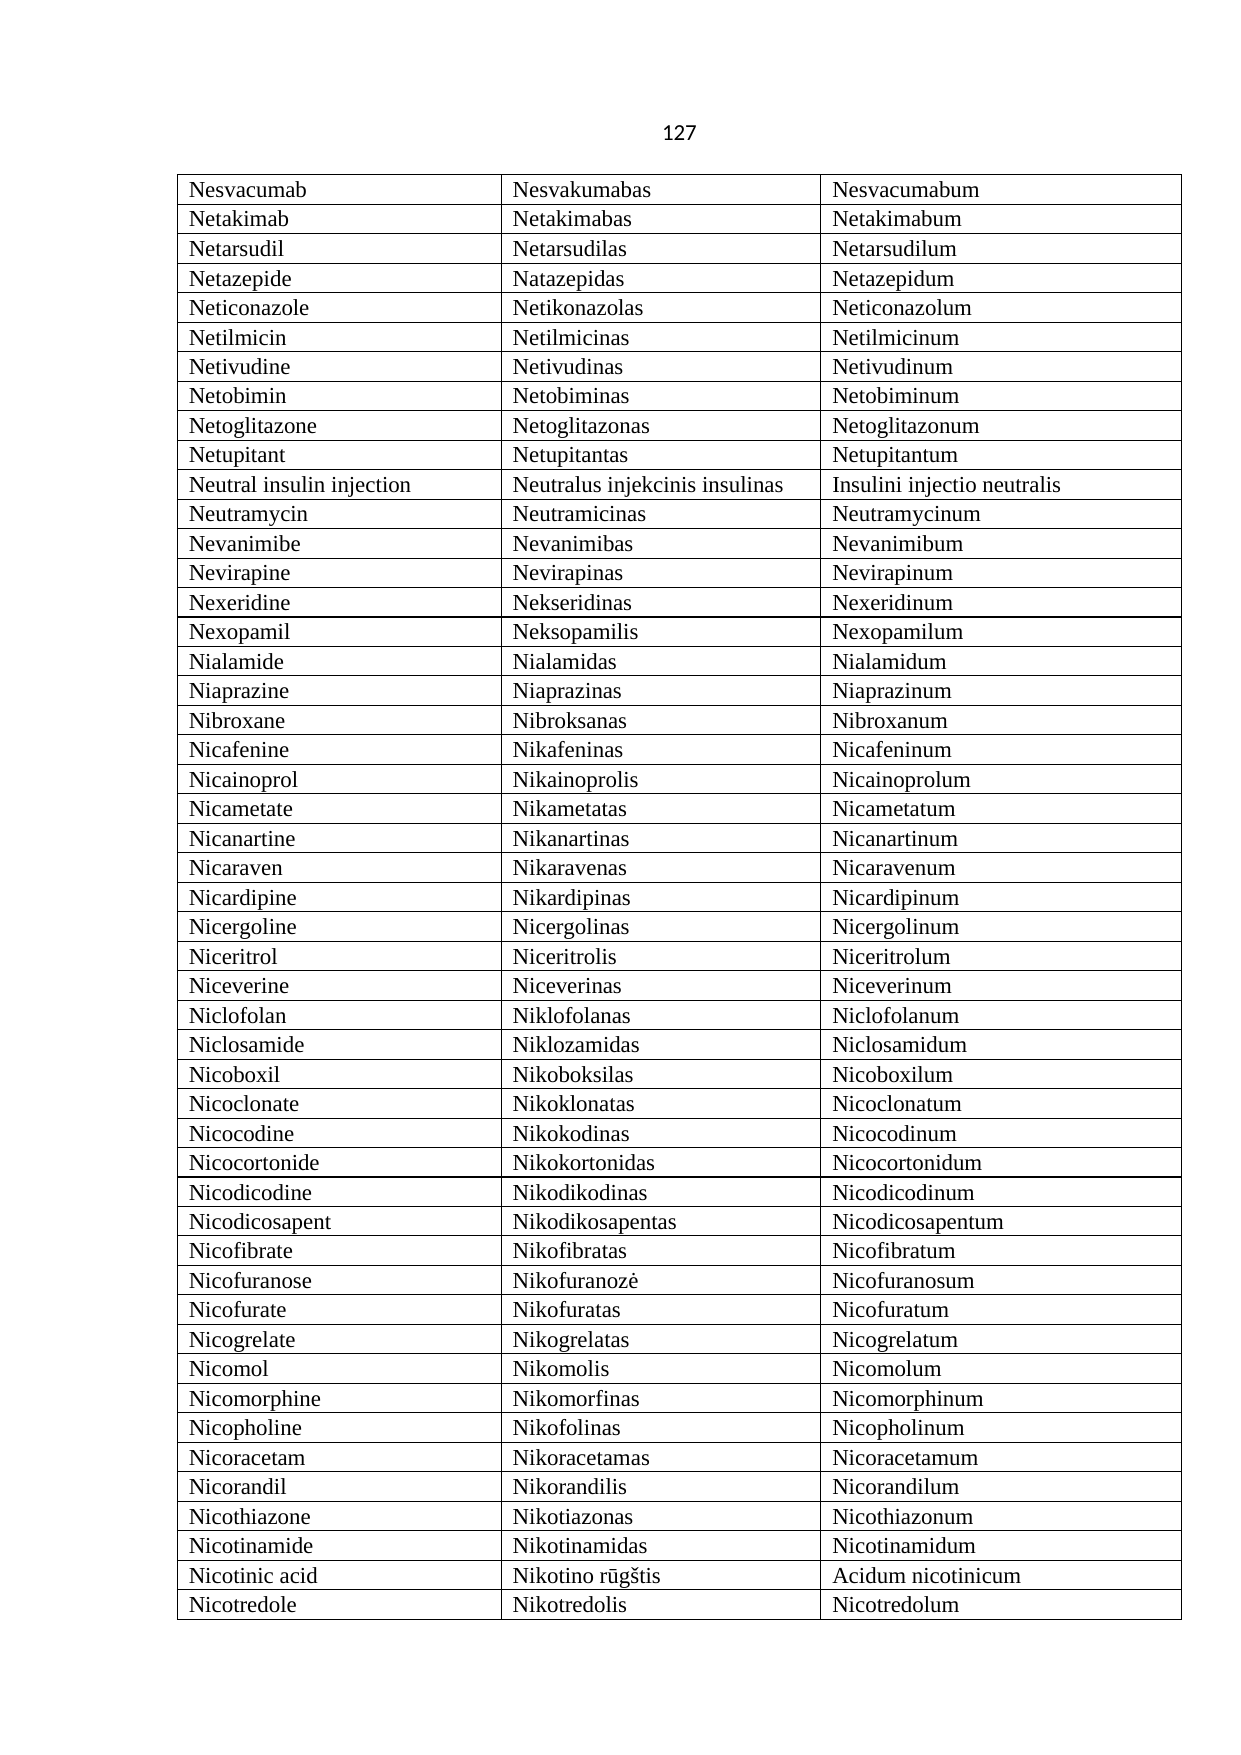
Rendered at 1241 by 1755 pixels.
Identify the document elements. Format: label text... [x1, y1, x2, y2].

table_cell Niclosamide [178, 1030, 501, 1058]
table_cell Nicametate [178, 794, 501, 823]
table_cell Nialamidas [502, 647, 820, 675]
table_cell Nexopamilum [821, 618, 1181, 646]
table_cell Nicainoprolum [821, 765, 1181, 793]
table_cell Nicametatum [821, 794, 1181, 823]
table_cell Netoglitazone [178, 411, 501, 439]
table_cell Nicergolinum [821, 912, 1181, 941]
table_cell Nicodicodine [178, 1178, 501, 1206]
table_cell Nexopamil [178, 618, 501, 646]
table_cell Nikofuratas [502, 1295, 820, 1324]
table_cell Nicanartine [178, 824, 501, 852]
table_cell Nicomol [178, 1354, 501, 1383]
table_cell Nicocortonide [178, 1148, 501, 1176]
table_cell Netoglitazonas [502, 411, 820, 439]
table_cell Nevirapinum [821, 559, 1181, 587]
table_cell Niaprazine [178, 676, 501, 705]
table_cell Nicoclonate [178, 1089, 501, 1117]
table_cell Nicorandilum [821, 1472, 1181, 1501]
table_cell Neutralus injekcinis insulinas [502, 470, 820, 498]
table_cell Netakimabum [821, 205, 1181, 233]
table_cell Nicergolinas [502, 912, 820, 941]
table_cell Nicocodine [178, 1119, 501, 1147]
table_cell Nicopholinum [821, 1413, 1181, 1442]
table_cell Netarsudil [178, 234, 501, 263]
table_cell Nexeridinum [821, 588, 1181, 616]
table_cell Nicafeninum [821, 735, 1181, 764]
table_cell Neutramicinas [502, 500, 820, 528]
table_cell Nikofuranozė [502, 1266, 820, 1294]
table_cell Nicocortonidum [821, 1148, 1181, 1176]
table_cell Nikainoprolis [502, 765, 820, 793]
table_cell Niclosamidum [821, 1030, 1181, 1058]
table_cell Nicardipine [178, 883, 501, 911]
table_cell Netilmicinum [821, 323, 1181, 351]
table_cell Nikodikodinas [502, 1178, 820, 1206]
table_cell Nicanartinum [821, 824, 1181, 852]
table_cell Netobiminum [821, 382, 1181, 410]
table_cell Nialamidum [821, 647, 1181, 675]
table_cell Nevirapine [178, 559, 501, 587]
table_cell Niklozamidas [502, 1030, 820, 1058]
table_cell Netakimab [178, 205, 501, 233]
table_cell Nicofuranose [178, 1266, 501, 1294]
table_cell Niceverinum [821, 971, 1181, 999]
table_cell Netakimabas [502, 205, 820, 233]
table_cell Nikafeninas [502, 735, 820, 764]
table_cell Nicergoline [178, 912, 501, 941]
table_cell Nicogrelate [178, 1325, 501, 1353]
table_cell Neutramycinum [821, 500, 1181, 528]
table_cell Nicothiazone [178, 1502, 501, 1530]
table_cell Niceritrol [178, 942, 501, 970]
table_cell Nikogrelatas [502, 1325, 820, 1353]
table_cell Netazepidum [821, 264, 1181, 292]
table_cell Nicoboxil [178, 1060, 501, 1088]
table_cell Nicofibrate [178, 1236, 501, 1265]
table_cell Nikorandilis [502, 1472, 820, 1501]
table_cell Netilmicin [178, 323, 501, 351]
table_cell Nicafenine [178, 735, 501, 764]
table_cell Nicoracetamum [821, 1443, 1181, 1471]
table_cell Nicomorphinum [821, 1384, 1181, 1412]
table_cell Nicainoprol [178, 765, 501, 793]
table_cell Nicorandil [178, 1472, 501, 1501]
table_cell Nicotinic acid [178, 1561, 501, 1589]
table_cell Nikoracetamas [502, 1443, 820, 1471]
table_cell Nicothiazonum [821, 1502, 1181, 1530]
table_cell Niklofolanas [502, 1001, 820, 1029]
table_cell Nikotredolis [502, 1590, 820, 1619]
table_cell Netazepide [178, 264, 501, 292]
table_cell Nevirapinas [502, 559, 820, 587]
table_cell Niclofolanum [821, 1001, 1181, 1029]
table_cell Nikomorfinas [502, 1384, 820, 1412]
table_cell Nikametatas [502, 794, 820, 823]
table_cell Nikotinamidas [502, 1531, 820, 1560]
table_cell Nicodicosapent [178, 1207, 501, 1235]
table_cell Nicopholine [178, 1413, 501, 1442]
table_cell Nesvakumabas [502, 175, 820, 204]
table_cell Neticonazole [178, 293, 501, 322]
table_cell Nikardipinas [502, 883, 820, 911]
table_cell Netarsudilas [502, 234, 820, 263]
table_cell Nevanimibas [502, 529, 820, 557]
table_cell Niceritrolum [821, 942, 1181, 970]
table_cell Nicoboxilum [821, 1060, 1181, 1088]
table_cell Nevanimibum [821, 529, 1181, 557]
table_cell Nikotiazonas [502, 1502, 820, 1530]
table_cell Nicogrelatum [821, 1325, 1181, 1353]
table_cell Netobiminas [502, 382, 820, 410]
table_cell Nicodicosapentum [821, 1207, 1181, 1235]
table_cell Nikaravenas [502, 853, 820, 882]
table_cell Nicofurate [178, 1295, 501, 1324]
table_cell Netupitantas [502, 441, 820, 469]
table_cell Acidum nicotinicum [821, 1561, 1181, 1589]
table_cell Netilmicinas [502, 323, 820, 351]
table_cell Insulini injectio neutralis [821, 470, 1181, 498]
table_cell Nibroxanum [821, 706, 1181, 734]
table_cell Nicaravenum [821, 853, 1181, 882]
table_cell Nicardipinum [821, 883, 1181, 911]
table_cell Niceverine [178, 971, 501, 999]
table_cell Neutral insulin injection [178, 470, 501, 498]
table_cell Netikonazolas [502, 293, 820, 322]
table_cell Nicotredole [178, 1590, 501, 1619]
table_cell Nicoclonatum [821, 1089, 1181, 1117]
table_cell Niaprazinas [502, 676, 820, 705]
table_cell Nicocodinum [821, 1119, 1181, 1147]
table_cell Nialamide [178, 647, 501, 675]
table_cell Neutramycin [178, 500, 501, 528]
table_cell Netupitantum [821, 441, 1181, 469]
table_cell Nekseridinas [502, 588, 820, 616]
table_cell Nikokortonidas [502, 1148, 820, 1176]
table_cell Nicofibratum [821, 1236, 1181, 1265]
table_cell Netarsudilum [821, 234, 1181, 263]
table_cell Nicodicodinum [821, 1178, 1181, 1206]
table_cell Niclofolan [178, 1001, 501, 1029]
table_cell Natazepidas [502, 264, 820, 292]
table_cell Netivudinum [821, 352, 1181, 381]
table_cell Netoglitazonum [821, 411, 1181, 439]
table_cell Nibroxane [178, 706, 501, 734]
table_cell Nikomolis [502, 1354, 820, 1383]
table_cell Nesvacumabum [821, 175, 1181, 204]
table_cell Nicomolum [821, 1354, 1181, 1383]
table_cell Nikanartinas [502, 824, 820, 852]
table_cell Nikoboksilas [502, 1060, 820, 1088]
table_cell Niaprazinum [821, 676, 1181, 705]
table_cell Niceverinas [502, 971, 820, 999]
table_cell Nicofuranosum [821, 1266, 1181, 1294]
table_cell Nicoracetam [178, 1443, 501, 1471]
table_cell Nicotredolum [821, 1590, 1181, 1619]
table_cell Nicofuratum [821, 1295, 1181, 1324]
table_cell Nikodikosapentas [502, 1207, 820, 1235]
table_cell Nikotino rūgštis [502, 1561, 820, 1589]
table_cell Nicotinamide [178, 1531, 501, 1560]
table_cell Neksopamilis [502, 618, 820, 646]
table_cell Nicomorphine [178, 1384, 501, 1412]
table_cell Netivudine [178, 352, 501, 381]
table_cell Nesvacumab [178, 175, 501, 204]
table_cell Neticonazolum [821, 293, 1181, 322]
table_cell Netobimin [178, 382, 501, 410]
table_cell Netupitant [178, 441, 501, 469]
table_cell Nikofolinas [502, 1413, 820, 1442]
table_cell Netivudinas [502, 352, 820, 381]
table_cell Nexeridine [178, 588, 501, 616]
table_cell Nevanimibe [178, 529, 501, 557]
table_cell Nibroksanas [502, 706, 820, 734]
table_cell Nikoklonatas [502, 1089, 820, 1117]
table_cell Nicotinamidum [821, 1531, 1181, 1560]
table_cell Niceritrolis [502, 942, 820, 970]
table_cell Nikokodinas [502, 1119, 820, 1147]
table_cell Nicaraven [178, 853, 501, 882]
table_cell Nikofibratas [502, 1236, 820, 1265]
